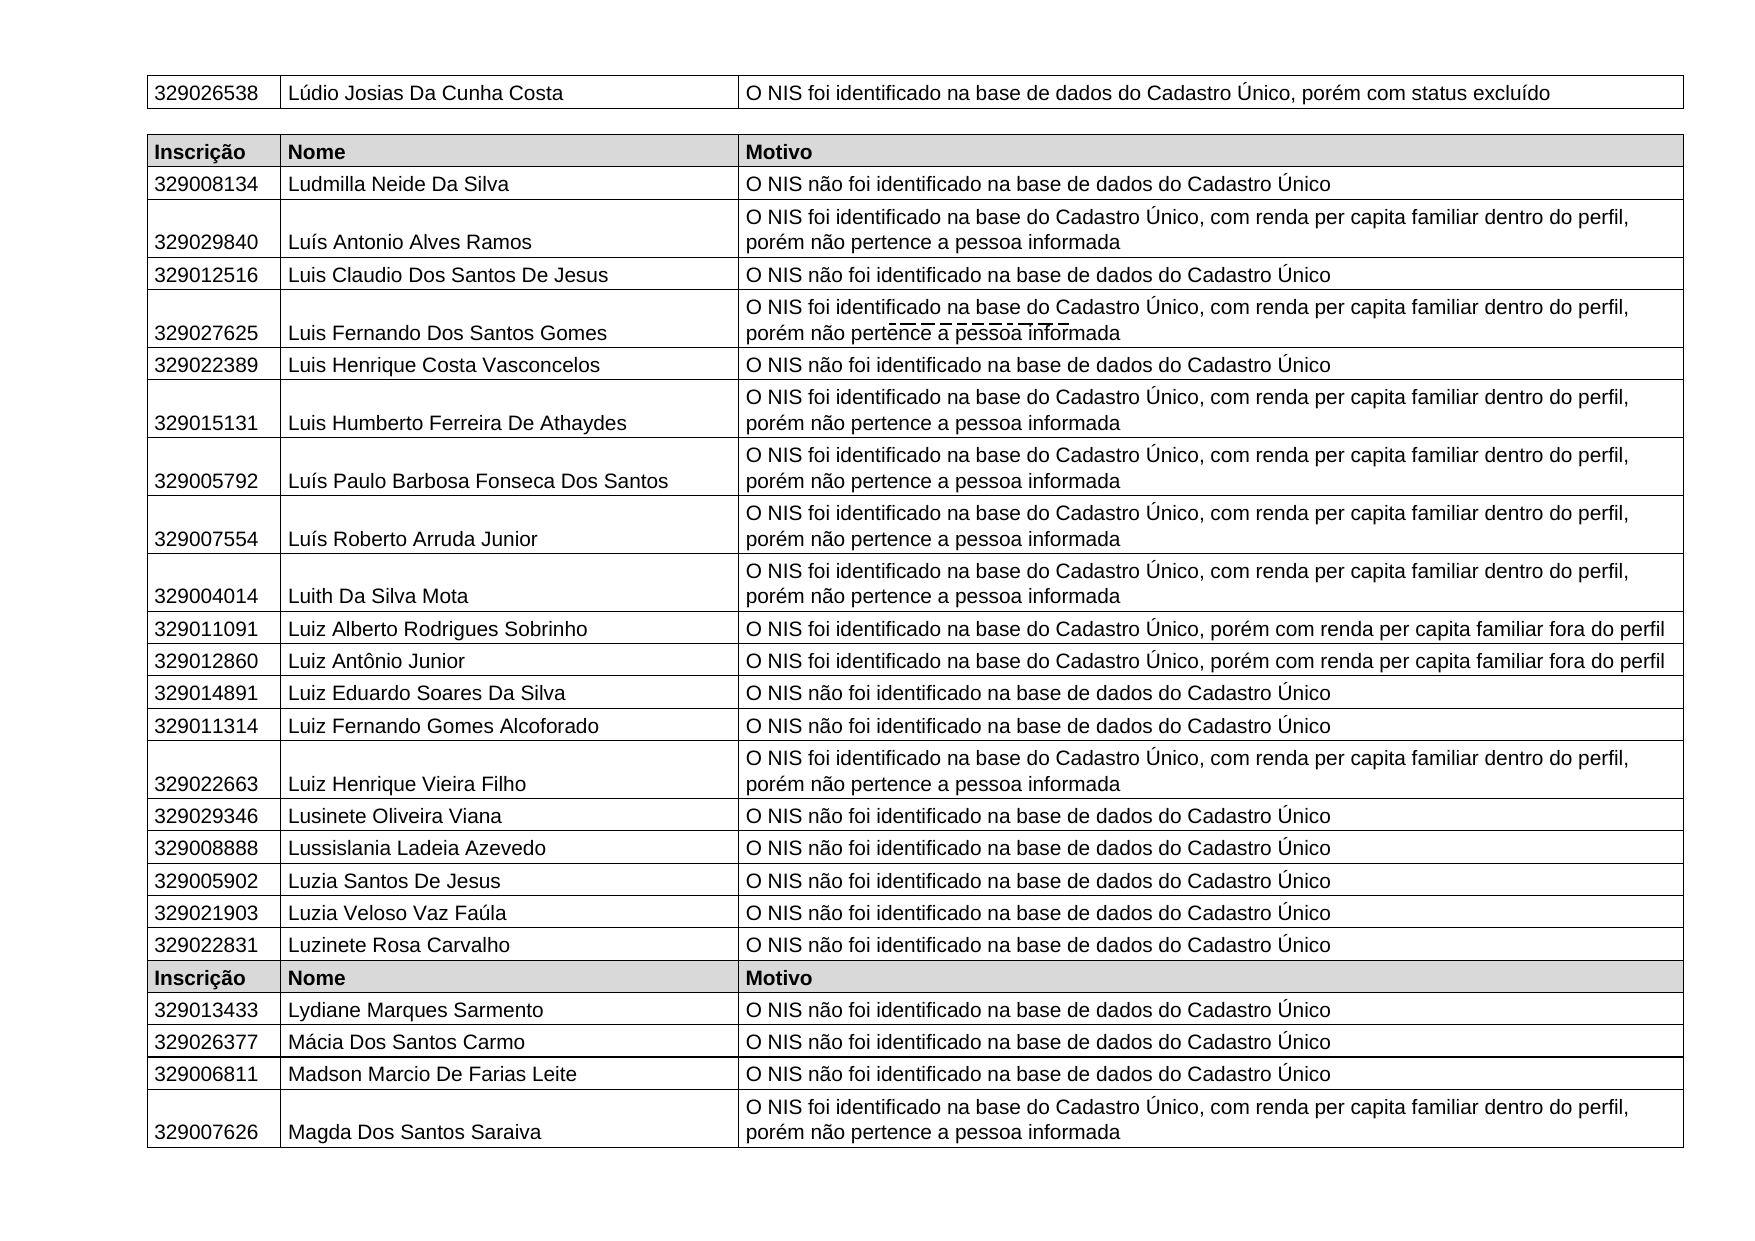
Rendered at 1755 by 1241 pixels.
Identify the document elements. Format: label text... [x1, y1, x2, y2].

table_cell Luís Paulo Barbosa Fonseca Dos Santos [281, 438, 738, 495]
table_cell Lydiane Marques Sarmento [281, 993, 738, 1024]
table_cell 329007626 [148, 1090, 280, 1147]
table_cell Luiz Henrique Vieira Filho [281, 741, 738, 798]
table_cell 329011091 [148, 612, 280, 643]
table_cell 329027625 [148, 290, 280, 347]
table_cell O NIS não foi identificado na base de dados do Cadastro Único [739, 864, 1683, 895]
table_cell O NIS não foi identificado na base de dados do Cadastro Único [739, 348, 1683, 379]
table_cell 329012516 [148, 258, 280, 289]
table_cell Luzia Santos De Jesus [281, 864, 738, 895]
table_cell 329029840 [148, 200, 280, 257]
table_cell Luiz Antônio Junior [281, 644, 738, 675]
table_cell Nome [281, 961, 738, 992]
table_cell O NIS foi identificado na base do Cadastro Único, porém com renda per capita familiar fora do perfil [739, 612, 1683, 643]
table_cell Mácia Dos Santos Carmo [281, 1025, 738, 1056]
table_cell 329026377 [148, 1025, 280, 1056]
table_cell Lúdio Josias Da Cunha Costa [281, 76, 738, 107]
table_cell O NIS não foi identificado na base de dados do Cadastro Único [739, 896, 1683, 927]
table_cell O NIS foi identificado na base do Cadastro Único, com renda per capita familiar dentro do perfil, porém não pertence a pessoa informada [739, 496, 1683, 553]
table_cell O NIS não foi identificado na base de dados do Cadastro Único [739, 928, 1683, 960]
table_cell Magda Dos Santos Saraiva [281, 1090, 738, 1147]
table_cell 329011314 [148, 709, 280, 740]
table_cell Luiz Fernando Gomes Alcoforado [281, 709, 738, 740]
table_cell O NIS não foi identificado na base de dados do Cadastro Único [739, 993, 1683, 1024]
table_cell Motivo [739, 961, 1683, 992]
table_cell O NIS foi identificado na base do Cadastro Único, com renda per capita familiar dentro do perfil, porém não pertence a pessoa informada [739, 200, 1683, 257]
table_header Motivo [739, 135, 1683, 166]
table_cell Luís Antonio Alves Ramos [281, 200, 738, 257]
table_cell O NIS não foi identificado na base de dados do Cadastro Único [739, 167, 1683, 199]
table_cell O NIS foi identificado na base do Cadastro Único, com renda per capita familiar dentro do perfil, porém não pertence a pessoa informada [739, 741, 1683, 798]
table_cell Luiz Eduardo Soares Da Silva [281, 676, 738, 708]
table_cell 329014891 [148, 676, 280, 708]
table_cell Luís Roberto Arruda Junior [281, 496, 738, 553]
table_cell O NIS foi identificado na base do Cadastro Único, com renda per capita familiar dentro do perfil, porém não pertence a pessoa informada [739, 380, 1683, 437]
table_cell Luis Claudio Dos Santos De Jesus [281, 258, 738, 289]
table_cell O NIS foi identificado na base de dados do Cadastro Único, porém com status excluído [739, 76, 1683, 107]
table_cell O NIS foi identificado na base do Cadastro Único, com renda per capita familiar dentro do perfil, porém não pertence a pessoa informada [739, 1090, 1683, 1147]
table_cell Inscrição [148, 961, 280, 992]
table_cell O NIS não foi identificado na base de dados do Cadastro Único [739, 258, 1683, 289]
table_cell 329022389 [148, 348, 280, 379]
table_cell Lusinete Oliveira Viana [281, 799, 738, 830]
table_header Inscrição [148, 135, 280, 166]
table_cell O NIS foi identificado na base do Cadastro Único, com renda per capita familiar dentro do perfil, porém não pertence a pessoa informada [739, 438, 1683, 495]
table_cell Luis Humberto Ferreira De Athaydes [281, 380, 738, 437]
table_cell 329022831 [148, 928, 280, 960]
table_cell Luis Fernando Dos Santos Gomes [281, 290, 738, 347]
table_cell 329004014 [148, 554, 280, 611]
table_cell O NIS não foi identificado na base de dados do Cadastro Único [739, 1058, 1683, 1089]
table_cell 329007554 [148, 496, 280, 553]
table_cell Luith Da Silva Mota [281, 554, 738, 611]
table_cell Madson Marcio De Farias Leite [281, 1058, 738, 1089]
table_cell O NIS não foi identificado na base de dados do Cadastro Único [739, 1025, 1683, 1056]
table_cell O NIS não foi identificado na base de dados do Cadastro Único [739, 831, 1683, 863]
table_cell O NIS não foi identificado na base de dados do Cadastro Único [739, 709, 1683, 740]
table_cell O NIS foi identificado na base do Cadastro Único, porém com renda per capita familiar fora do perfil [739, 644, 1683, 675]
table_cell O NIS foi identificado na base do Cadastro Único, com renda per capita familiar dentro do perfil, porém não pertence a pessoa informada [739, 554, 1683, 611]
table_cell O NIS não foi identificado na base de dados do Cadastro Único [739, 676, 1683, 708]
table_cell O NIS foi identificado na base do Cadastro Único, com renda per capita familiar dentro do perfil, porém não pertence a pessoa informada [739, 290, 1683, 347]
table_cell 329008888 [148, 831, 280, 863]
table_cell 329005792 [148, 438, 280, 495]
table_cell 329021903 [148, 896, 280, 927]
table_cell 329012860 [148, 644, 280, 675]
table_cell Luiz Alberto Rodrigues Sobrinho [281, 612, 738, 643]
table_cell 329005902 [148, 864, 280, 895]
table_cell Luzia Veloso Vaz Faúla [281, 896, 738, 927]
table_cell 329015131 [148, 380, 280, 437]
table_cell 329006811 [148, 1058, 280, 1089]
table_cell O NIS não foi identificado na base de dados do Cadastro Único [739, 799, 1683, 830]
table_cell 329029346 [148, 799, 280, 830]
table_cell Luis Henrique Costa Vasconcelos [281, 348, 738, 379]
table_cell 329026538 [148, 76, 280, 107]
table_cell Luzinete Rosa Carvalho [281, 928, 738, 960]
table_cell Lussislania Ladeia Azevedo [281, 831, 738, 863]
table_cell 329013433 [148, 993, 280, 1024]
table_cell 329008134 [148, 167, 280, 199]
table_cell 329022663 [148, 741, 280, 798]
table_cell Ludmilla Neide Da Silva [281, 167, 738, 199]
table_header Nome [281, 135, 738, 166]
